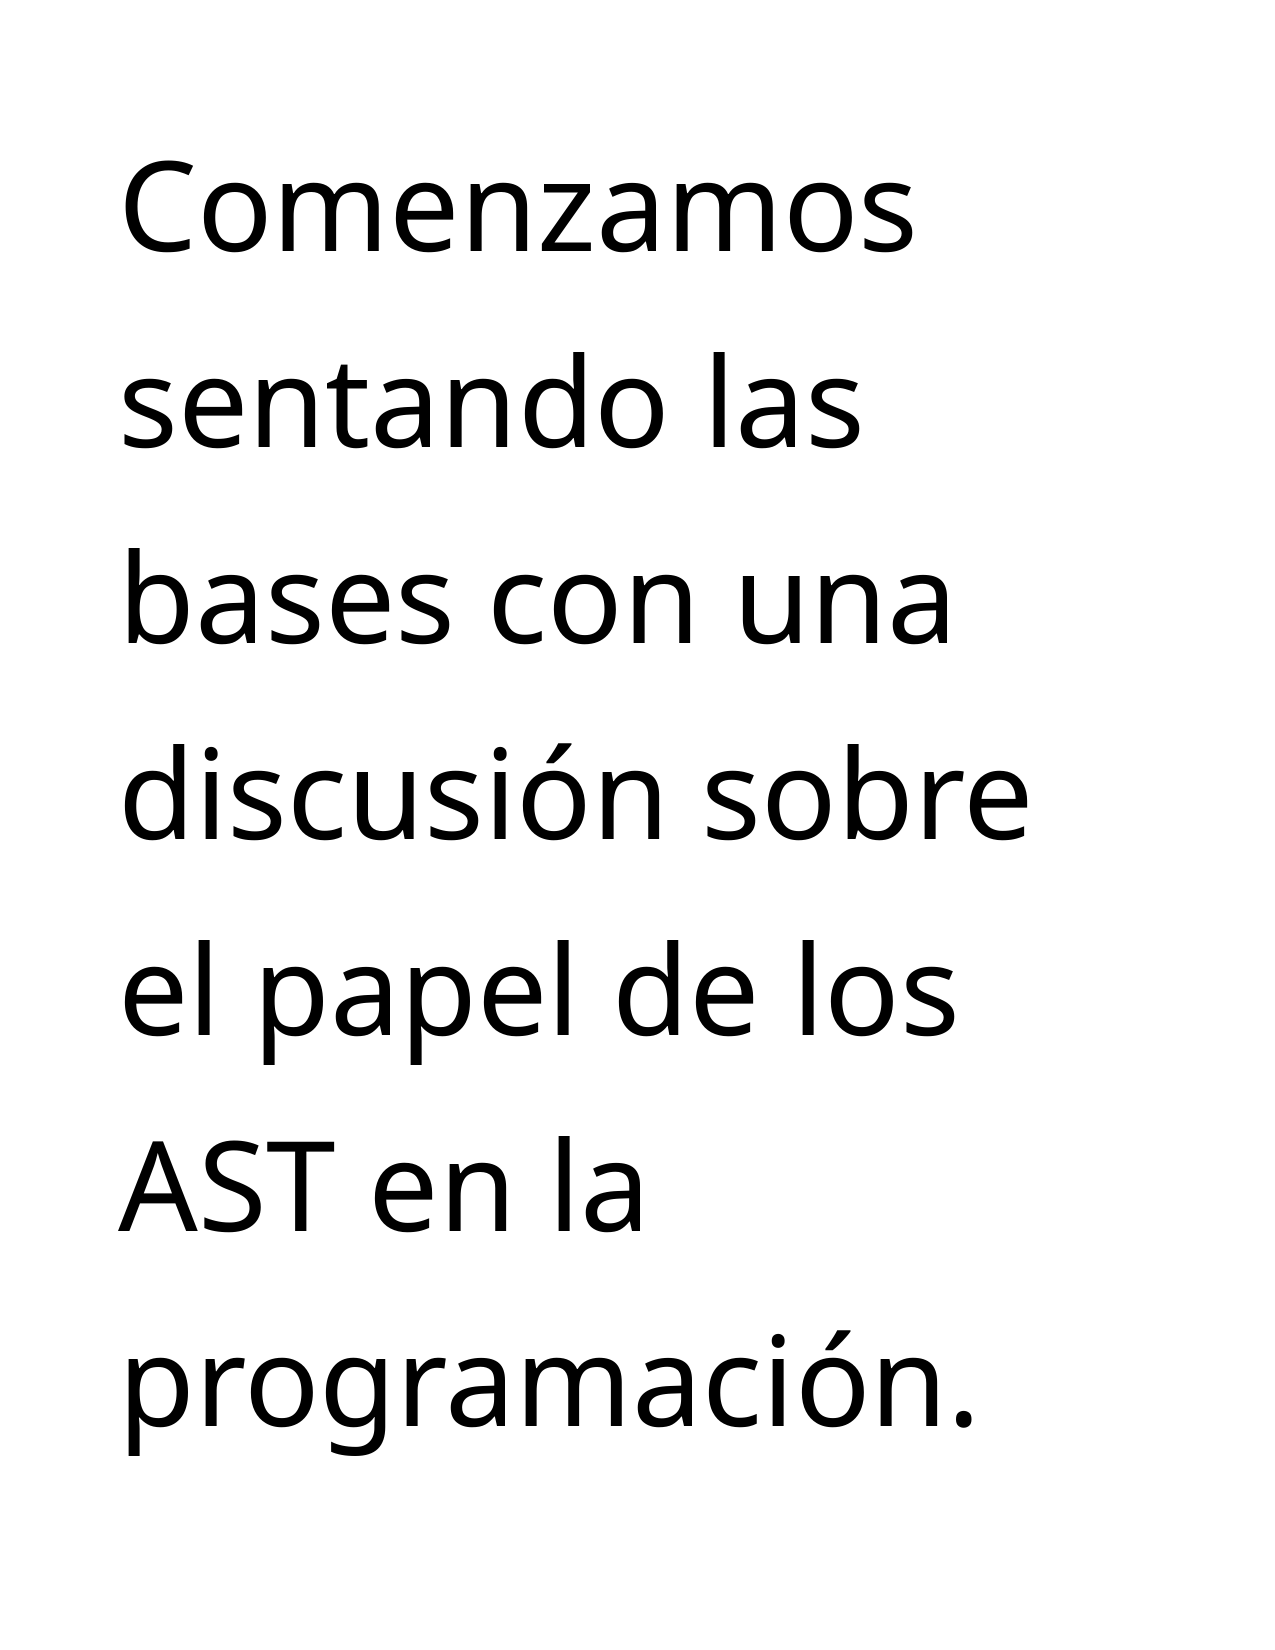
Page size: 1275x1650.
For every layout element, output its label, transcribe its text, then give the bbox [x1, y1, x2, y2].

text Comenzamos sentando las bases con una discusión sobre el papel de los AST en la programación. [118, 118, 1157, 1463]
